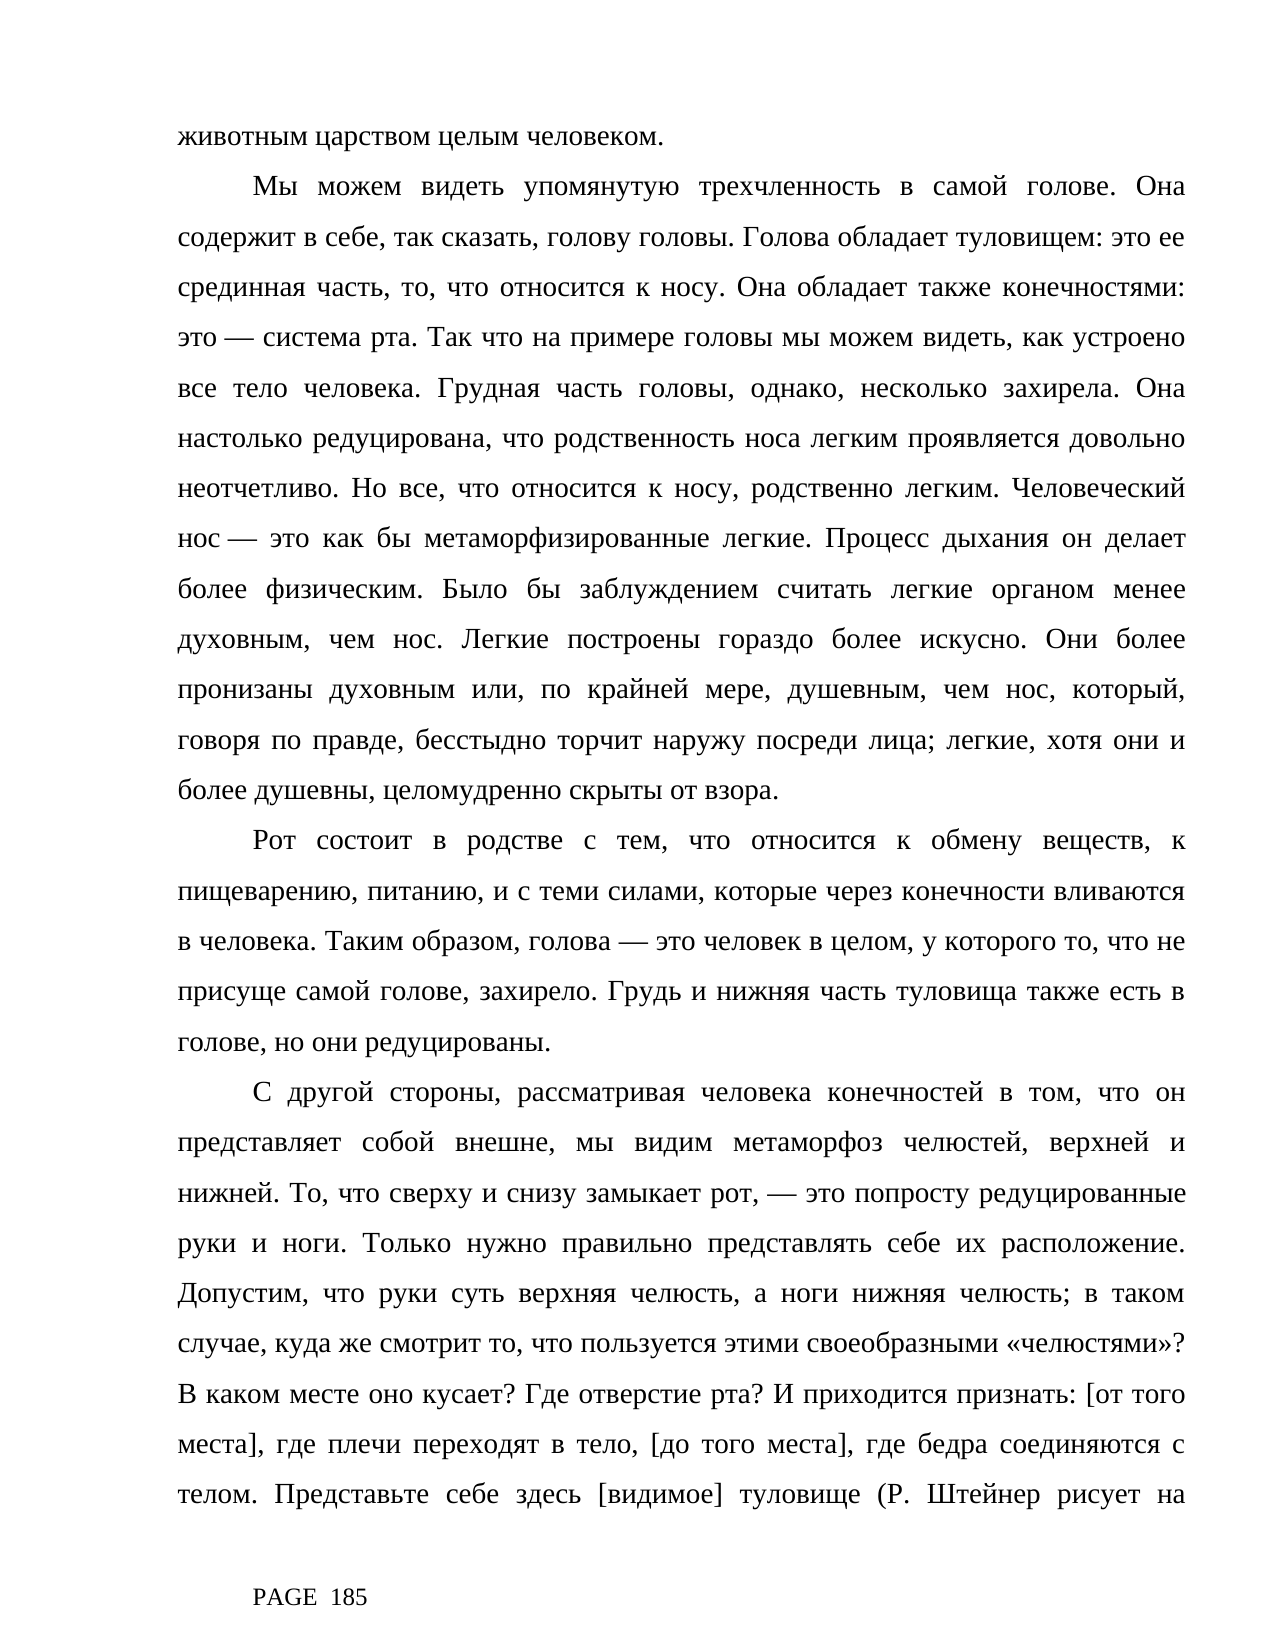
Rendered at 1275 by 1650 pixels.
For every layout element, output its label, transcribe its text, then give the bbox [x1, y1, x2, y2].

text Мы можем видеть упомянутую трехчленность в самой голове. Она содержит в себе, так сказать, голову головы. Голова обладает туловищем: это ее срединная часть, то, что относится к носу. Она обладает также конечностями: это — система рта. Так что на примере головы мы можем видеть, как устроено все тело человека. Грудная часть головы, однако, несколько захирела. Она настолько редуцирована, что родственность носа легким проявляется довольно неотчетливо. Но все, что относится к носу, родственно легким. Человеческий нос — это как бы метаморфизированные легкие. Процесс дыхания он делает более физическим. Было бы заблуждением считать легкие органом менее духовным, чем нос. Легкие построены гораздо более искусно. Они более пронизаны духовным или, по крайней мере, душевным, чем нос, который, говоря по правде, бесстыдно торчит наружу посреди лица; легкие, хотя они и более душевны, целомудренно скрыты от взора. [177, 168, 1186, 806]
text С другой стороны, рассматривая человека конечностей в том, что он представляет собой внешне, мы видим метаморфоз челюстей, верхней и нижней. То, что сверху и снизу замыкает рот, — это попросту редуцированные руки и ноги. Только нужно правильно представлять себе их расположение. Допустим, что руки суть верхняя челюсть, а ноги нижняя челюсть; в таком случае, куда же смотрит то, что пользуется этими своеобразными «челюстями»? В каком месте оно кусает? Где отверстие рта? И приходится признать: [от того места], где плечи переходят в тело, [до того места], где бедра соединяются с телом. Представьте себе здесь [видимое] туловище (Р. Штейнер рисует на [177, 1074, 1186, 1510]
text Рот состоит в родстве с тем, что относится к обмену веществ, к пищеварению, питанию, и с теми силами, которые через конечности вливаются в человека. Таким образом, голова — это человек в целом, у которого то, что не присуще самой голове, захирело. Грудь и нижняя часть туловища также есть в голове, но они редуцированы. [177, 822, 1186, 1057]
text животным царством целым человеком. [177, 118, 1186, 152]
